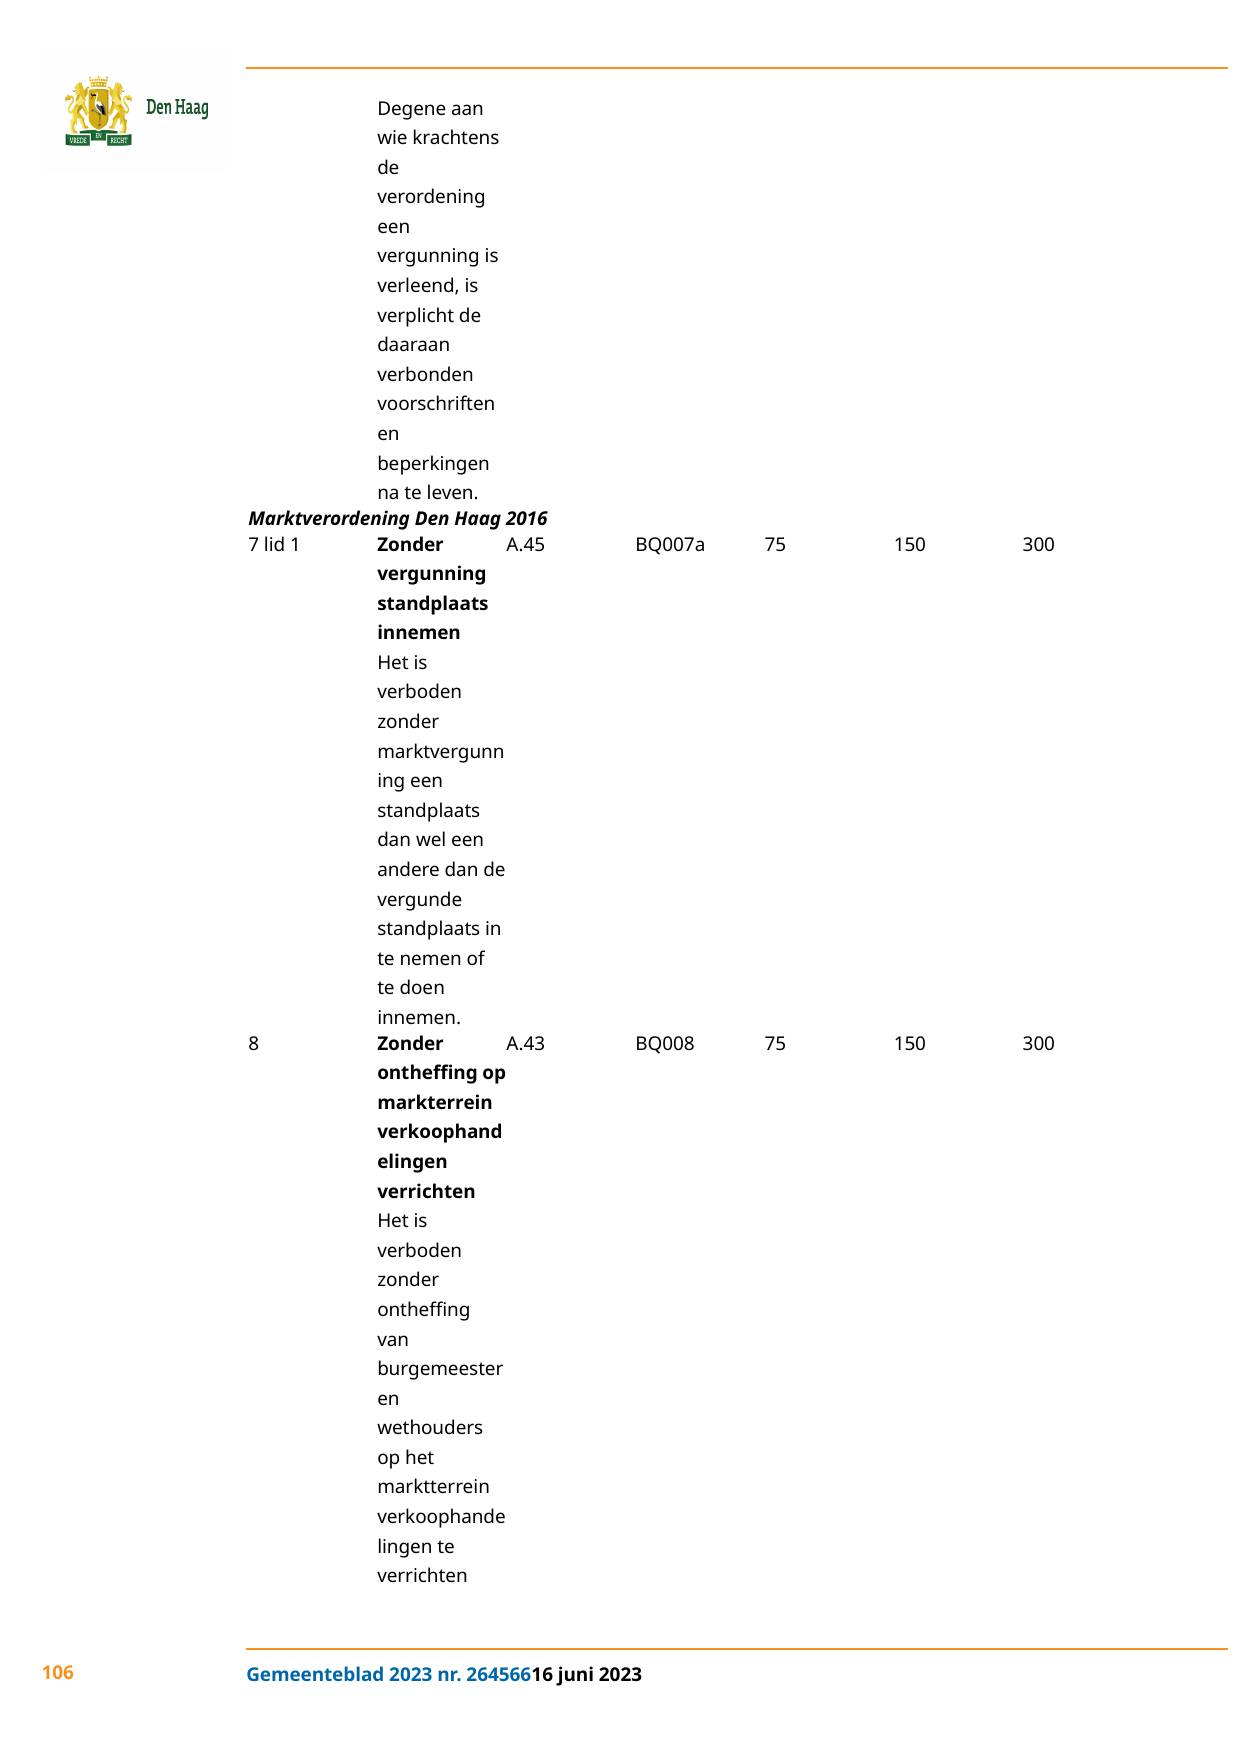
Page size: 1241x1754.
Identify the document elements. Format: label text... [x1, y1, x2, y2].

table_cell BQ007a [635, 531, 764, 1030]
table_cell - [506, 95, 635, 505]
picture [41, 47, 231, 172]
table_cell 75 [764, 1030, 893, 1588]
table_cell 8 [248, 1030, 377, 1588]
table_cell Degene aan wie krachtens de verordening een vergunning is verleend, is verplicht de daaraan verbonden voorschriften en beperkingen na te leven. [377, 95, 506, 505]
table_cell 150 [894, 531, 1022, 1030]
table_cell [894, 95, 1022, 505]
table_cell 300 [1023, 531, 1152, 1030]
table_cell [248, 95, 377, 505]
table_cell Zonder ontheffing op markterrein verkoophandelingen verrichten Het is verboden zonder ontheffing van burgemeester en wethouders op het marktterrein verkoophandelingen te verrichten [377, 1030, 506, 1588]
table_cell [635, 95, 764, 505]
table_cell 7 lid 1 [248, 531, 377, 1030]
table_cell A.43 [506, 1030, 635, 1588]
table_cell [764, 95, 893, 505]
table_cell BQ008 [635, 1030, 764, 1588]
table_cell Zonder vergunning standplaats innemen Het is verboden zonder marktvergunning een standplaats dan wel een andere dan de vergunde standplaats in te nemen of te doen innemen. [377, 531, 506, 1030]
table_cell Marktverordening Den Haag 2016 [248, 505, 1152, 531]
table_cell 75 [764, 531, 893, 1030]
table_cell 300 [1023, 1030, 1152, 1588]
table_cell [1023, 95, 1152, 505]
table_cell A.45 [506, 531, 635, 1030]
table_cell 150 [894, 1030, 1022, 1588]
